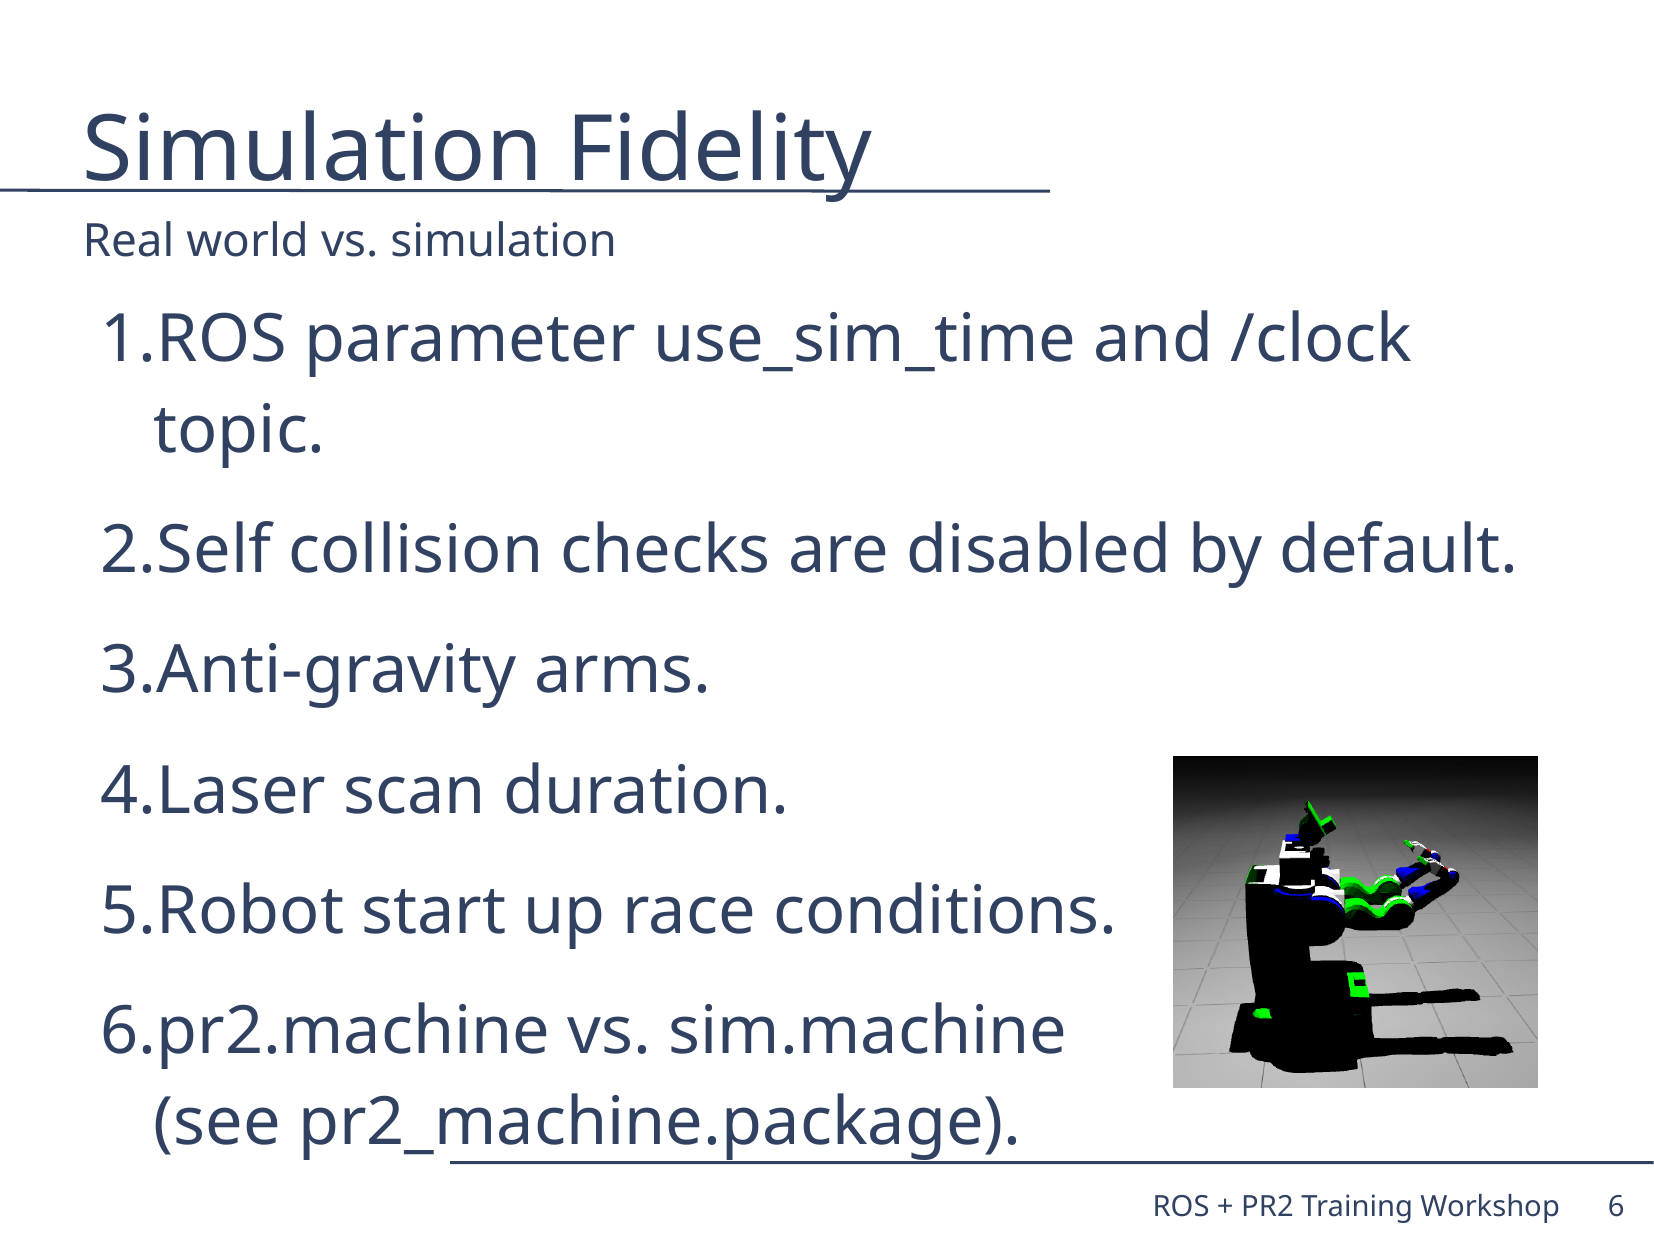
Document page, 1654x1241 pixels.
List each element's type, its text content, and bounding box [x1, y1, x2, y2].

picture [1173, 756, 1538, 1088]
title Simulation Fidelity Real world vs. simulation [82, 73, 1571, 281]
list ROS parameter use_sim_time and /clock topic. Self collision checks are disabled by default. Anti-gravity arms. Laser scan duration. Robot start up race conditions. pr2.machine vs. sim.machine (see pr2_machine.package). [82, 290, 1571, 1109]
